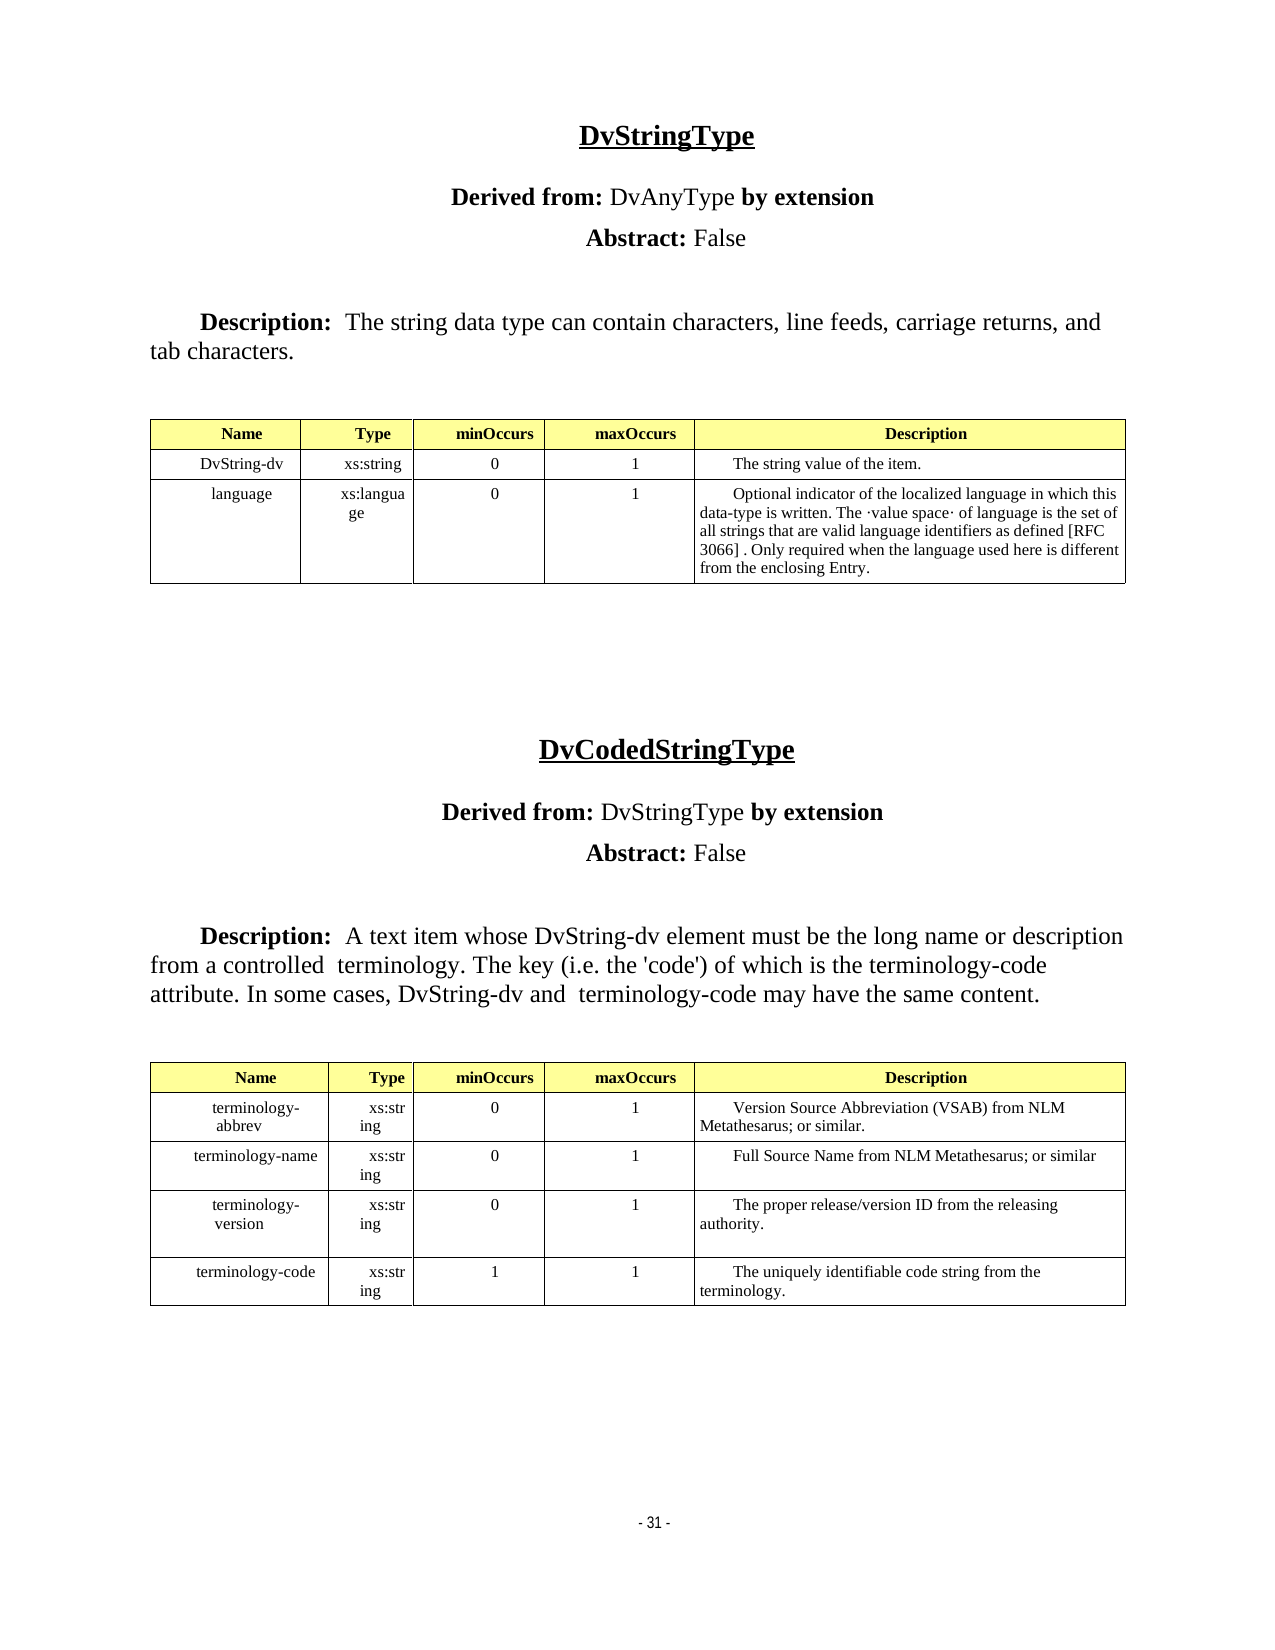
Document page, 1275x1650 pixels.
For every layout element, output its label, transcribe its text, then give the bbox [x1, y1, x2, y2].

table_header minOccurs [414, 1063, 544, 1092]
table_header Name [151, 420, 300, 449]
table_cell 0 [414, 450, 544, 479]
table_cell terminology-version [151, 1191, 328, 1257]
table_cell 1 [545, 1142, 694, 1190]
text Derived from: DvAnyType by extension [150, 182, 1125, 211]
table_cell 1 [545, 1191, 694, 1257]
text Abstract: False [150, 838, 1125, 867]
table_cell 0 [414, 1142, 544, 1190]
table_cell xs:string [329, 1142, 412, 1190]
table_cell xs:string [329, 1093, 412, 1141]
table_cell The uniquely identifiable code string from the terminology. [695, 1258, 1125, 1305]
table_header Type [329, 1063, 412, 1092]
table_cell Version Source Abbreviation (VSAB) from NLM Metathesarus; or similar. [695, 1093, 1125, 1141]
table_cell 1 [545, 1258, 694, 1305]
text Description: A text item whose DvString-dv element must be the long name or description from a controlled terminology. The key (i.e. the 'code') of which is the terminology-code attribute. In some cases, DvString-dv and terminology-code may have the same content. [150, 921, 1125, 1008]
table_cell terminology-name [151, 1142, 328, 1190]
table_cell Full Source Name from NLM Metathesarus; or similar [695, 1142, 1125, 1190]
table_header Description [695, 420, 1125, 449]
table_header Name [151, 1063, 328, 1092]
table_cell xs:string [301, 450, 412, 479]
table_cell 0 [414, 480, 544, 583]
table_header Description [695, 1063, 1125, 1092]
text Abstract: False [150, 223, 1125, 252]
table_cell 0 [414, 1093, 544, 1141]
table_header minOccurs [414, 420, 544, 449]
text DvCodedStringType [150, 733, 1125, 766]
table_cell 0 [414, 1191, 544, 1257]
table_cell 1 [414, 1258, 544, 1305]
table_cell Optional indicator of the localized language in which this data-type is written. The ·value space· of language is the set of all strings that are valid language identifiers as defined [RFC 3066] . Only required when the language used here is different from the enclosing Entry. [695, 480, 1125, 583]
table_cell The proper release/version ID from the releasing authority. [695, 1191, 1125, 1257]
text Description: The string data type can contain characters, line feeds, carriage returns, and tab characters. [150, 306, 1125, 364]
table_cell xs:language [301, 480, 412, 583]
table_header Type [301, 420, 412, 449]
table_cell 1 [545, 480, 694, 583]
table_cell DvString-dv [151, 450, 300, 479]
table_header maxOccurs [545, 1063, 694, 1092]
table_header maxOccurs [545, 420, 694, 449]
text Derived from: DvStringType by extension [150, 796, 1125, 825]
table_cell xs:string [329, 1258, 412, 1305]
table_cell 1 [545, 450, 694, 479]
table_cell terminology-abbrev [151, 1093, 328, 1141]
table_cell The string value of the item. [695, 450, 1125, 479]
table_cell terminology-code [151, 1258, 328, 1305]
table_cell xs:string [329, 1191, 412, 1257]
table_cell 1 [545, 1093, 694, 1141]
table_cell language [151, 480, 300, 583]
text DvStringType [150, 118, 1125, 152]
